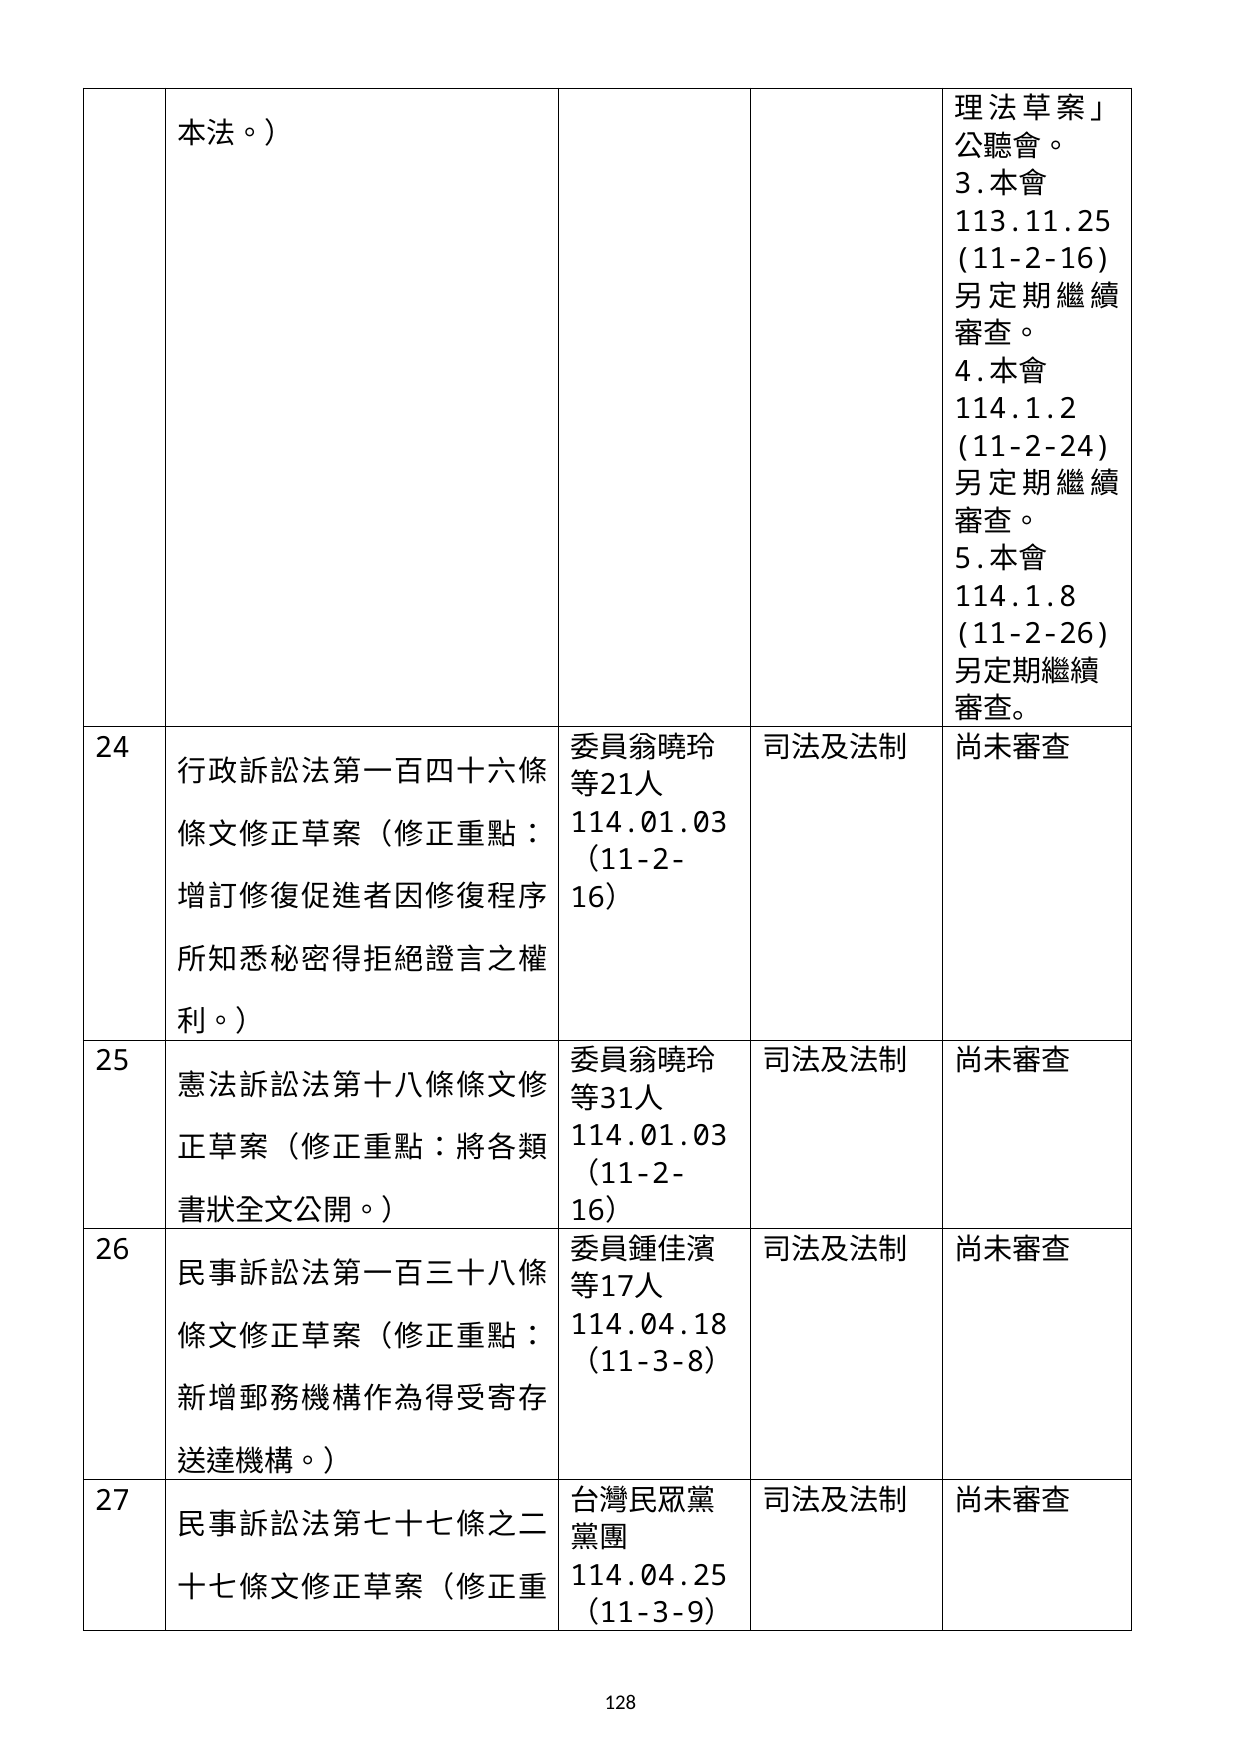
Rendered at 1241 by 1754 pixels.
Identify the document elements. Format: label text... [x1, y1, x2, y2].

table_cell 尚未審查 [943, 1480, 1131, 1630]
table_cell 26 [84, 1229, 165, 1479]
table_cell 24 [84, 727, 165, 1040]
table_cell 司法及法制 [751, 1480, 942, 1630]
table_cell 尚未審查 [943, 727, 1131, 1040]
table_cell 尚未審查 [943, 1041, 1131, 1228]
table_cell 委員翁曉玲 等21人 114.01.03 （11-2-16） [559, 727, 750, 1040]
table_cell 司法及法制 [751, 1229, 942, 1479]
table_cell [84, 89, 165, 726]
table_cell 27 [84, 1480, 165, 1630]
table_cell 理法草案」公聽會。 3.本會 113.11.25 (11-2-16)另定期繼續審查。 4.本會 114.1.2 (11-2-24)另定期繼續審查。 5.本會 114.1.8 (11-2-26)另定期繼續審查。 [943, 89, 1131, 726]
table_cell 憲法訴訟法第十八條條文修正草案（修正重點：將各類書狀全文公開。） [166, 1041, 558, 1228]
table_cell 尚未審查 [943, 1229, 1131, 1479]
table_cell 行政訴訟法第一百四十六條條文修正草案（修正重點：增訂修復促進者因修復程序所知悉秘密得拒絕證言之權利。） [166, 727, 558, 1040]
table_cell 本法。） [166, 89, 558, 726]
table_cell 委員鍾佳濱 等17人 114.04.18 （11-3-8） [559, 1229, 750, 1479]
table_cell [559, 89, 750, 726]
table_cell 台灣民眾黨黨團 114.04.25 （11-3-9） [559, 1480, 750, 1630]
table_cell 委員翁曉玲 等31人 114.01.03 （11-2-16） [559, 1041, 750, 1228]
table_cell [751, 89, 942, 726]
table_cell 司法及法制 [751, 727, 942, 1040]
table_cell 25 [84, 1041, 165, 1228]
table_cell 民事訴訟法第七十七條之二十七條文修正草案（修正重 [166, 1480, 558, 1630]
table_cell 民事訴訟法第一百三十八條條文修正草案（修正重點：新增郵務機構作為得受寄存送達機構。） [166, 1229, 558, 1479]
table_cell 司法及法制 [751, 1041, 942, 1228]
